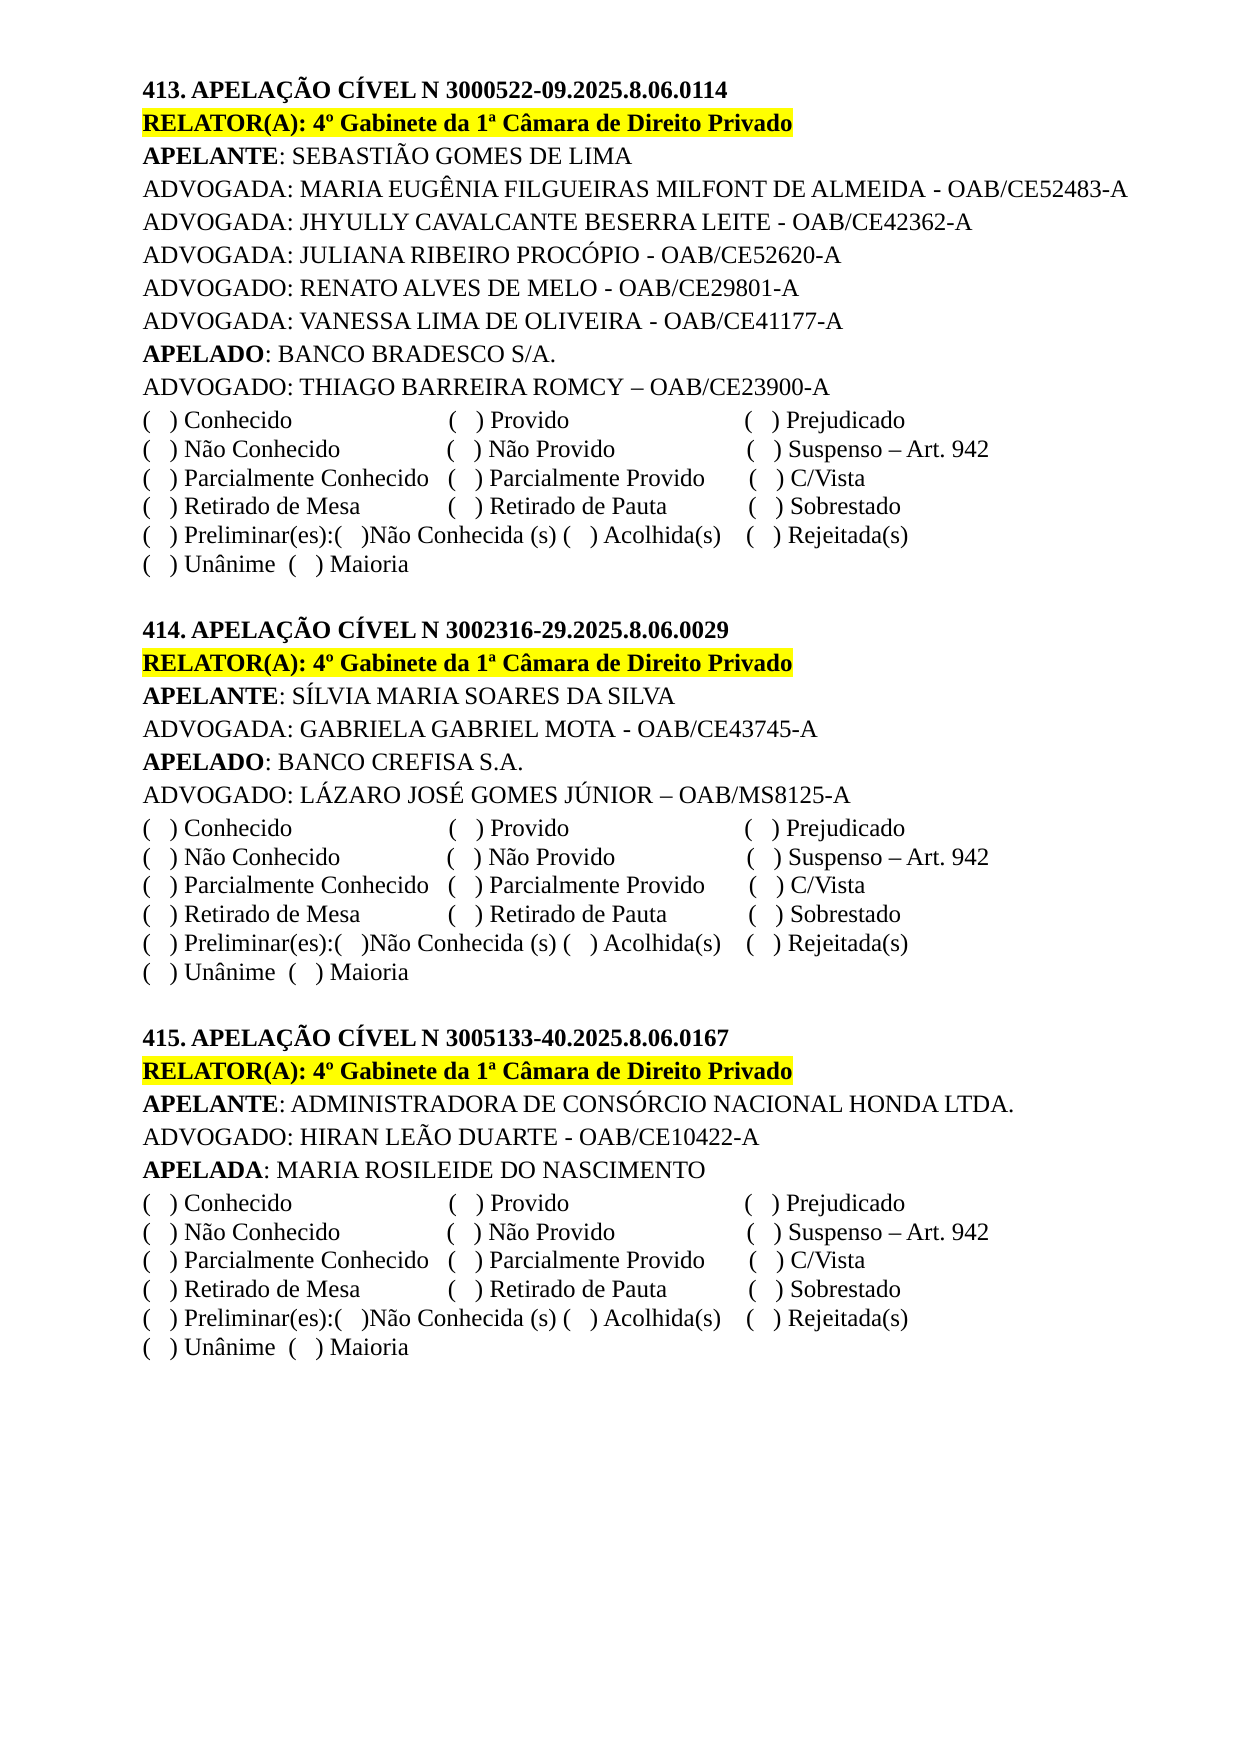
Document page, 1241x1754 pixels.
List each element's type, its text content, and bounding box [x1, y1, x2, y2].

text ( ) Conhecido ( ) Provido ( ) Prejudicado [142, 405, 1141, 434]
text ( ) Parcialmente Conhecido ( ) Parcialmente Provido ( ) C/Vista [142, 463, 1158, 491]
text ( ) Preliminar(es):( )Não Conhecida (s) ( ) Acolhida(s) ( ) Rejeitada(s) [142, 928, 1158, 957]
text ( ) Conhecido ( ) Provido ( ) Prejudicado [142, 1188, 1141, 1217]
text ( ) Retirado de Mesa ( ) Retirado de Pauta ( ) Sobrestado [142, 1274, 1158, 1303]
text ( ) Conhecido ( ) Provido ( ) Prejudicado [142, 813, 1141, 842]
text ( ) Retirado de Mesa ( ) Retirado de Pauta ( ) Sobrestado [142, 899, 1158, 928]
text ( ) Parcialmente Conhecido ( ) Parcialmente Provido ( ) C/Vista [142, 1246, 1158, 1274]
text ( ) Parcialmente Conhecido ( ) Parcialmente Provido ( ) C/Vista [142, 871, 1158, 899]
text ( ) Não Conhecido ( ) Não Provido ( ) Suspenso – Art. 942 [142, 1217, 1158, 1246]
text ( ) Preliminar(es):( )Não Conhecida (s) ( ) Acolhida(s) ( ) Rejeitada(s) [142, 520, 1158, 549]
text ( ) Não Conhecido ( ) Não Provido ( ) Suspenso – Art. 942 [142, 434, 1158, 463]
text 413. APELAÇÃO CÍVEL N 3000522-09.2025.8.06.0114 RELATOR(A): 4º Gabinete da 1ª Câmara de Direito Privado APELANTE: SEBASTIÃO GOMES DE LIMA ADVOGADA: MARIA EUGÊNIA FILGUEIRAS MILFONT DE ALMEIDA - OAB/CE52483-A ADVOGADA: JHYULLY CAVALCANTE BESERRA LEITE - OAB/CE42362-A ADVOGADA: JULIANA RIBEIRO PROCÓPIO - OAB/CE52620-A ADVOGADO: RENATO ALVES DE MELO - OAB/CE29801-A ADVOGADA: VANESSA LIMA DE OLIVEIRA - OAB/CE41177-A APELADO: BANCO BRADESCO S/A. ADVOGADO: THIAGO BARREIRA ROMCY – OAB/CE23900-A [142, 75, 1141, 401]
text ( ) Unânime ( ) Maioria [142, 1332, 1141, 1427]
text ( ) Unânime ( ) Maioria 415. APELAÇÃO CÍVEL N 3005133-40.2025.8.06.0167 RELATOR(A): 4º Gabinete da 1ª Câmara de Direito Privado APELANTE: ADMINISTRADORA DE CONSÓRCIO NACIONAL HONDA LTDA. ADVOGADO: HIRAN LEÃO DUARTE - OAB/CE10422-A APELADA: MARIA ROSILEIDE DO NASCIMENTO [142, 957, 1141, 1184]
text ( ) Não Conhecido ( ) Não Provido ( ) Suspenso – Art. 942 [142, 842, 1158, 871]
text ( ) Retirado de Mesa ( ) Retirado de Pauta ( ) Sobrestado [142, 491, 1158, 520]
text ( ) Preliminar(es):( )Não Conhecida (s) ( ) Acolhida(s) ( ) Rejeitada(s) [142, 1303, 1158, 1332]
text ( ) Unânime ( ) Maioria 414. APELAÇÃO CÍVEL N 3002316-29.2025.8.06.0029 RELATOR(A): 4º Gabinete da 1ª Câmara de Direito Privado APELANTE: SÍLVIA MARIA SOARES DA SILVA ADVOGADA: GABRIELA GABRIEL MOTA - OAB/CE43745-A APELADO: BANCO CREFISA S.A. ADVOGADO: LÁZARO JOSÉ GOMES JÚNIOR – OAB/MS8125-A [142, 549, 1141, 809]
